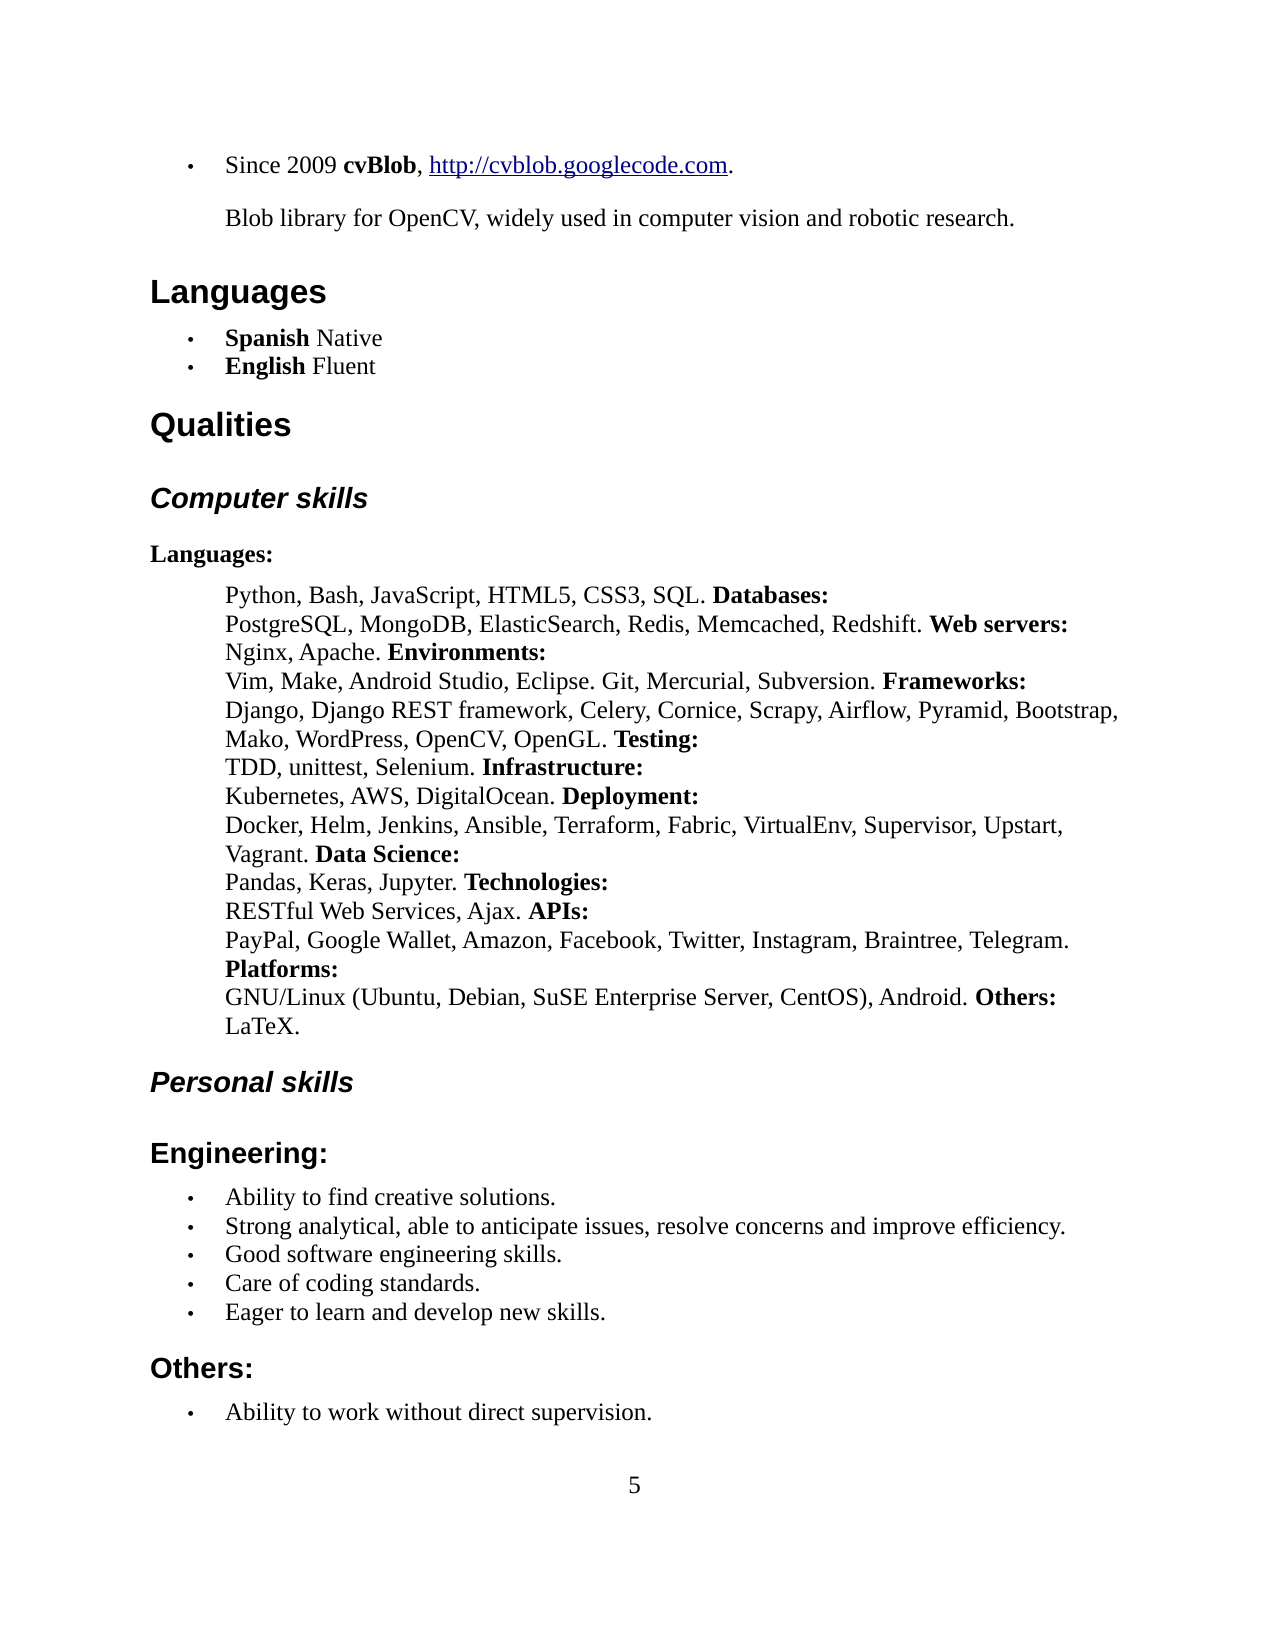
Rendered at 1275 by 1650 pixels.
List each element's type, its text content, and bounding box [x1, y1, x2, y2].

list Spanish Native [187, 323, 1125, 351]
list Ability to work without direct supervision. [187, 1397, 1125, 1426]
subtitle Languages [150, 271, 1125, 310]
list Good software engineering skills. [187, 1239, 1125, 1268]
subtitle Qualities [150, 405, 1125, 444]
text Nginx, Apache. Environments: [225, 637, 1125, 666]
list Eager to learn and develop new skills. [187, 1297, 1125, 1326]
text PayPal, Google Wallet, Amazon, Facebook, Twitter, Instagram, Braintree, Telegram. Platforms: [225, 925, 1125, 982]
subtitle Personal skills [150, 1065, 1125, 1098]
subtitle Others: [150, 1351, 1125, 1384]
text GNU/Linux (Ubuntu, Debian, SuSE Enterprise Server, CentOS), Android. Others: [225, 982, 1125, 1011]
list Blob library for OpenCV, widely used in computer vision and robotic research. [225, 203, 1125, 231]
text Django, Django REST framework, Celery, Cornice, Scrapy, Airflow, Pyramid, Bootstrap, Mako, WordPress, OpenCV, OpenGL. Testing: [225, 695, 1125, 752]
list English Fluent [187, 351, 1125, 380]
subtitle Computer skills [150, 481, 1125, 515]
text Docker, Helm, Jenkins, Ansible, Terraform, Fabric, VirtualEnv, Supervisor, Upstart, Vagrant. Data Science: [225, 810, 1125, 867]
list Care of coding standards. [187, 1268, 1125, 1297]
list Strong analytical, able to anticipate issues, resolve concerns and improve efficiency. [187, 1211, 1125, 1239]
subtitle Engineering: [150, 1136, 1125, 1169]
text LaTeX. [225, 1011, 1125, 1040]
list Since 2009 cvBlob, http://cvblob.googlecode.com. [187, 150, 1125, 179]
list Ability to find creative solutions. [187, 1182, 1125, 1211]
text RESTful Web Services, Ajax. APIs: [225, 896, 1125, 925]
text Kubernetes, AWS, DigitalOcean. Deployment: [225, 781, 1125, 810]
text Vim, Make, Android Studio, Eclipse. Git, Mercurial, Subversion. Frameworks: [225, 666, 1125, 695]
text PostgreSQL, MongoDB, ElasticSearch, Redis, Memcached, Redshift. Web servers: [225, 609, 1125, 637]
text Languages: [150, 539, 1125, 568]
text Pandas, Keras, Jupyter. Technologies: [225, 867, 1125, 896]
text TDD, unittest, Selenium. Infrastructure: [225, 752, 1125, 781]
text Python, Bash, JavaScript, HTML5, CSS3, SQL. Databases: [225, 580, 1125, 609]
